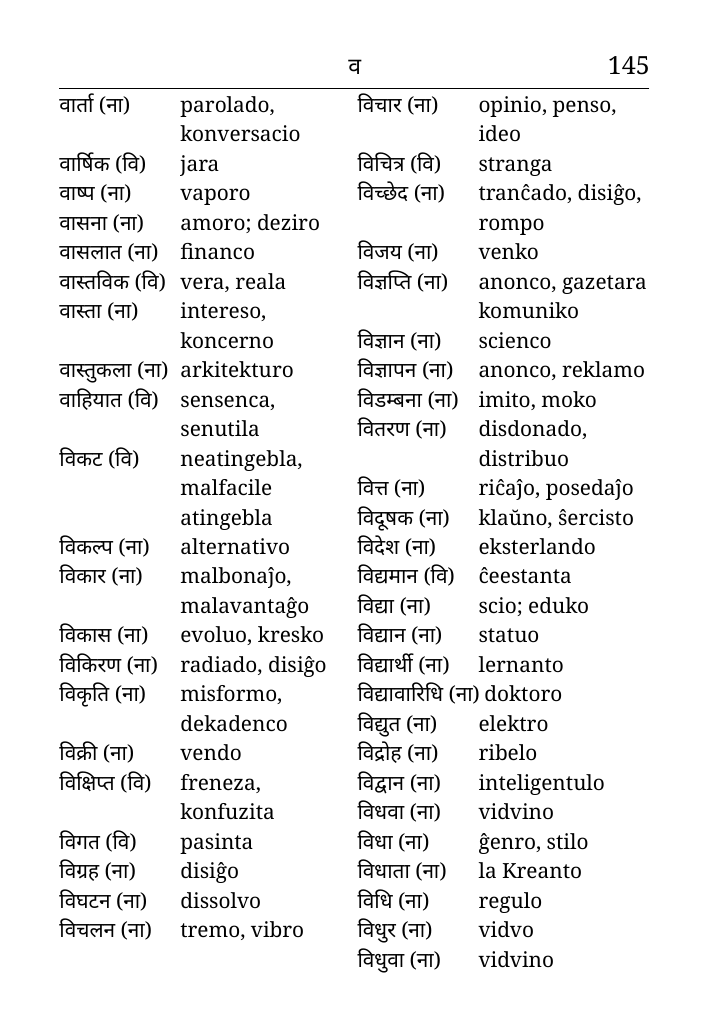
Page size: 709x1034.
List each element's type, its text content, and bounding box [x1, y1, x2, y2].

text विक्री (ना) vendo [59, 737, 351, 767]
text वाष्प (ना) vaporo [59, 177, 351, 207]
text विचार (ना) opinio, penso, ideo [357, 89, 649, 148]
text विगत (वि) pasinta [59, 826, 351, 855]
text विद्रोह (ना) ribelo [357, 737, 649, 767]
text विकार (ना) malbonaĵo, malavantaĝo [59, 560, 351, 619]
text विधुर (ना) vidvo [357, 914, 649, 943]
text विदेश (ना) eksterlando [357, 531, 649, 560]
text विधा (ना) ĝenro, stilo [357, 826, 649, 855]
text विधवा (ना) vidvino [357, 796, 649, 826]
text विद्यावारिधि (ना) doktoro [357, 678, 649, 708]
text विकृति (ना) misformo, dekadenco [59, 678, 351, 737]
text वित्त (ना) riĉaĵo, posedaĵo [357, 472, 649, 501]
text विद्यार्थी (ना) lernanto [357, 649, 649, 678]
text वितरण (ना) disdonado, distribuo [357, 413, 649, 472]
text विक्षिप्त (वि) freneza, konfuzita [59, 767, 351, 826]
text विग्रह (ना) disiĝo [59, 855, 351, 884]
text विधि (ना) regulo [357, 884, 649, 914]
text विकल्प (ना) alternativo [59, 531, 351, 560]
text वासना (ना) amoro; deziro [59, 207, 351, 236]
text विकट (वि) neatingebla, malfacile atingebla [59, 442, 351, 531]
text विघटन (ना) dissolvo [59, 884, 351, 914]
text विडम्बना (ना) imito, moko [357, 383, 649, 413]
text विद्यमान (वि) ĉeestanta [357, 560, 649, 590]
text वास्ता (ना) intereso, koncerno [59, 295, 351, 354]
text विधाता (ना) la Kreanto [357, 855, 649, 884]
text विदूषक (ना) klaŭno, ŝercisto [357, 501, 649, 531]
text विज्ञान (ना) scienco [357, 324, 649, 354]
text विजय (ना) venko [357, 236, 649, 266]
text विचित्र (वि) stranga [357, 148, 649, 177]
text वार्षिक (वि) jara [59, 148, 351, 177]
text वाहियात (वि) sensenca, senutila [59, 383, 351, 442]
text विच्छेद (ना) tranĉado, disiĝo, rompo [357, 177, 649, 236]
text वार्ता (ना) parolado, konversacio [59, 89, 351, 148]
text विद्यान (ना) statuo [357, 619, 649, 649]
text वास्तुकला (ना) arkitekturo [59, 354, 351, 383]
text विकास (ना) evoluo, kresko [59, 619, 351, 649]
text वास्तविक (वि) vera, reala [59, 266, 351, 295]
text विद्वान (ना) inteligentulo [357, 767, 649, 796]
text विद्युत (ना) elektro [357, 708, 649, 737]
text विचलन (ना) tremo, vibro [59, 914, 351, 943]
text वासलात (ना) financo [59, 236, 351, 266]
text विद्या (ना) scio; eduko [357, 590, 649, 619]
text विज्ञप्ति (ना) anonco, gazetara komuniko [357, 266, 649, 324]
text विधुवा (ना) vidvino [357, 943, 649, 973]
text विकिरण (ना) radiado, disiĝo [59, 649, 351, 678]
text विज्ञापन (ना) anonco, reklamo [357, 354, 649, 383]
